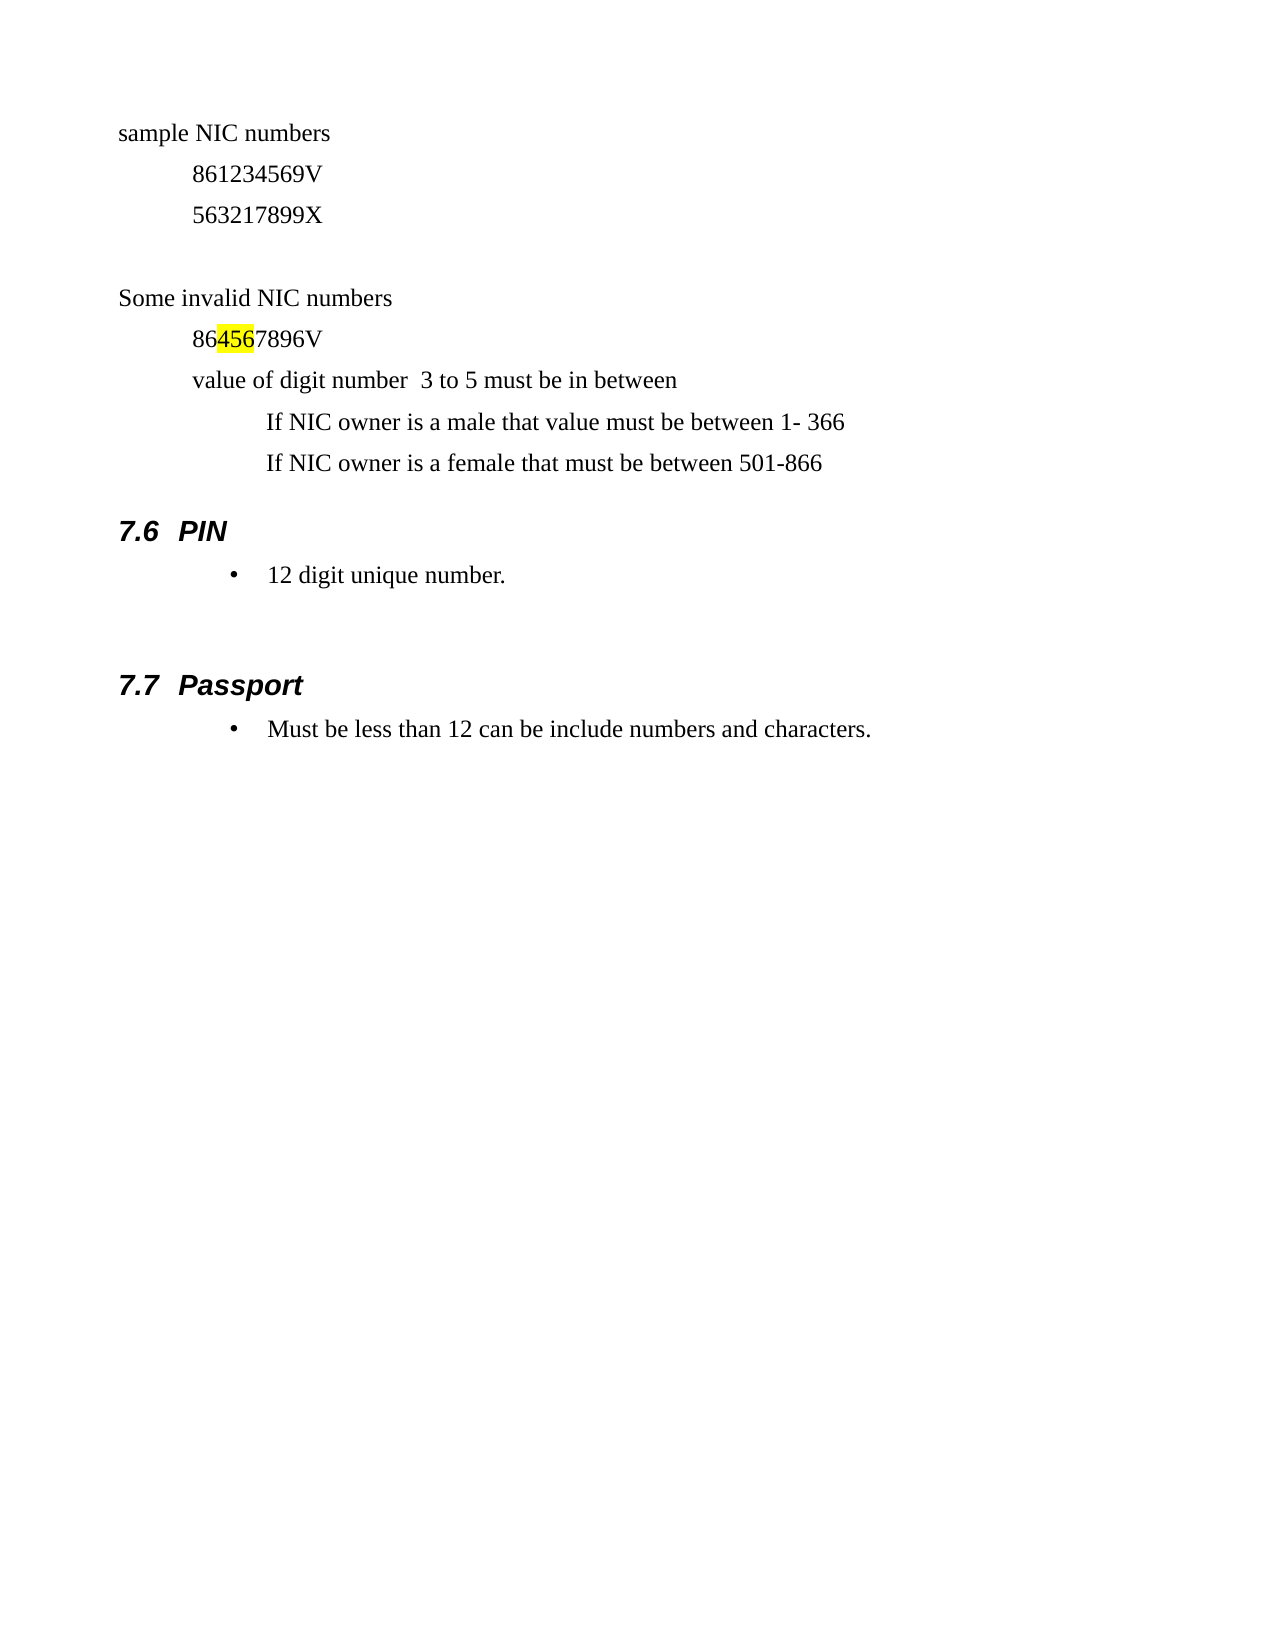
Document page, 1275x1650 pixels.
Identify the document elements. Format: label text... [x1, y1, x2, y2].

text value of digit number 3 to 5 must be in between [118, 366, 1157, 394]
text sample NIC numbers [118, 118, 1157, 147]
subtitle PIN [118, 514, 1157, 548]
text 563217899X [118, 201, 1157, 229]
list Must be less than 12 can be include numbers and characters. [229, 714, 1157, 743]
subtitle Passport [118, 668, 1157, 701]
text Some invalid NIC numbers [118, 283, 1157, 312]
text If NIC owner is a female that must be between 501-866 [118, 448, 1157, 477]
list 12 digit unique number. [229, 560, 1157, 589]
text 864567896V [118, 324, 1157, 353]
text If NIC owner is a male that value must be between 1- 366 [118, 407, 1157, 436]
text 861234569V [118, 159, 1157, 188]
